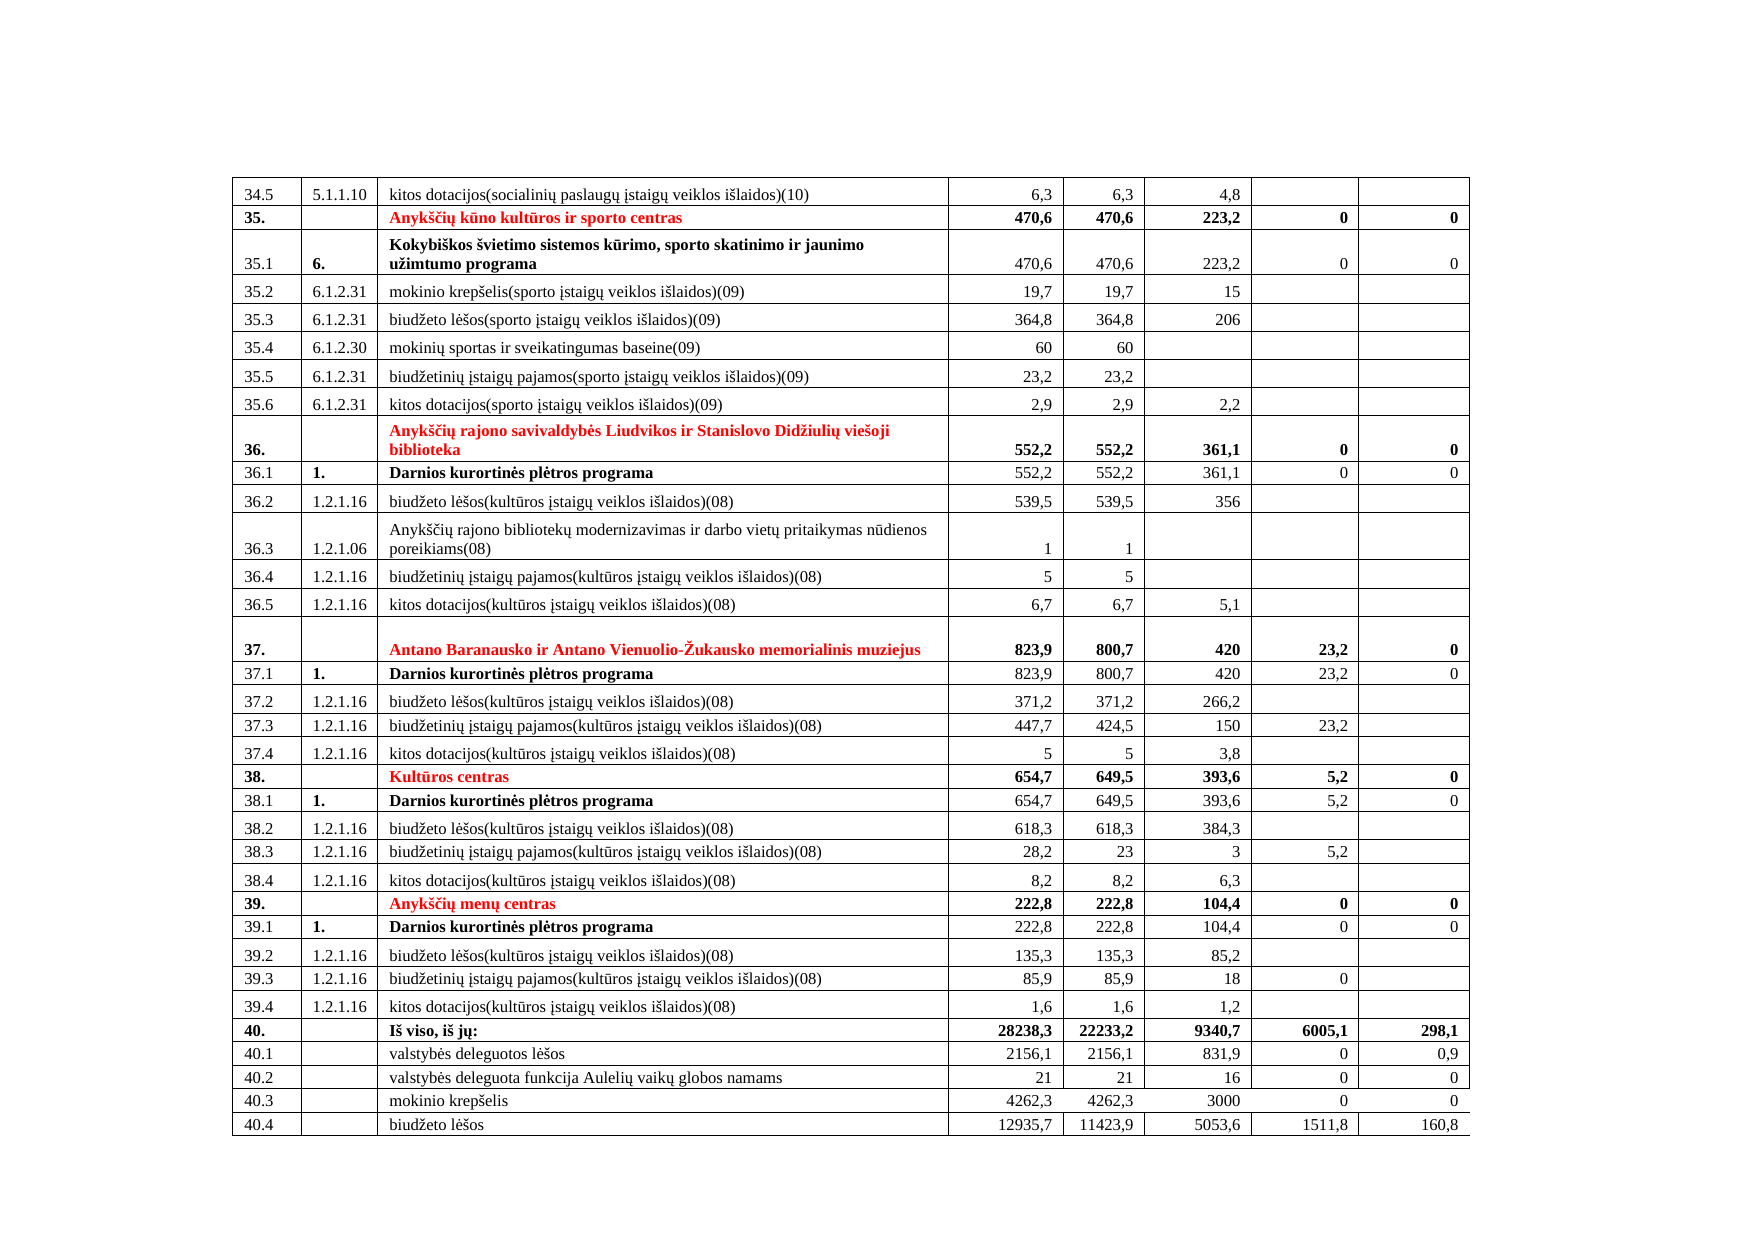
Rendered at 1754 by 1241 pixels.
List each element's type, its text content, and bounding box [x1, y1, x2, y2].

table_cell 160,8 [1359, 1113, 1469, 1135]
table_cell [1145, 513, 1251, 559]
table_cell 36.2 [233, 485, 301, 512]
table_cell kitos dotacijos(kultūros įstaigų veiklos išlaidos)(08) [378, 864, 948, 891]
table_cell 40.1 [233, 1042, 301, 1065]
table_cell 6. [302, 230, 377, 274]
table_cell 35.6 [233, 388, 301, 415]
table_cell 420 [1145, 662, 1251, 684]
table_cell 85,2 [1145, 939, 1251, 966]
table_cell [1359, 304, 1469, 331]
table_cell 654,7 [949, 765, 1063, 788]
table_cell 21 [949, 1066, 1063, 1088]
table_cell 552,2 [949, 416, 1063, 461]
table_cell 60 [949, 332, 1063, 359]
table_cell Iš viso, iš jų: [378, 1019, 948, 1041]
table_cell 222,8 [949, 916, 1063, 938]
table_cell [1252, 513, 1358, 559]
table_cell 618,3 [949, 812, 1063, 839]
table_cell 1.2.1.16 [302, 737, 377, 764]
table_cell 11423,9 [1064, 1113, 1144, 1135]
table_cell 1.2.1.16 [302, 840, 377, 863]
table_cell [1359, 939, 1469, 966]
table_cell 470,6 [1064, 206, 1144, 229]
table_cell Darnios kurortinės plėtros programa [378, 462, 948, 484]
table_cell 5 [949, 737, 1063, 764]
table_cell 0 [1359, 206, 1469, 229]
table_cell 6,3 [1145, 864, 1251, 891]
table_cell [1359, 840, 1469, 863]
table_cell 649,5 [1064, 789, 1144, 811]
table_cell 1.2.1.16 [302, 939, 377, 966]
table_cell [1359, 513, 1469, 559]
table_cell biudžetinių įstaigų pajamos(kultūros įstaigų veiklos išlaidos)(08) [378, 840, 948, 863]
table_cell 470,6 [949, 206, 1063, 229]
table_cell valstybės deleguotos lėšos [378, 1042, 948, 1065]
table_cell 223,2 [1145, 230, 1251, 274]
table_cell 222,8 [949, 892, 1063, 914]
table_cell Anykščių menų centras [378, 892, 948, 914]
table_cell biudžeto lėšos(kultūros įstaigų veiklos išlaidos)(08) [378, 939, 948, 966]
table_cell [1252, 991, 1358, 1018]
table_cell 40. [233, 1019, 301, 1041]
table_cell 6.1.2.31 [302, 275, 377, 302]
table_cell 0 [1359, 916, 1469, 938]
table_cell 552,2 [1064, 416, 1144, 461]
table_cell 38.1 [233, 789, 301, 811]
table_cell [302, 1019, 377, 1041]
table_cell 8,2 [1064, 864, 1144, 891]
table_cell 4262,3 [949, 1089, 1063, 1112]
table_cell 36.4 [233, 560, 301, 587]
table_cell 364,8 [949, 304, 1063, 331]
table_cell 361,1 [1145, 416, 1251, 461]
table_cell [302, 617, 377, 661]
table_cell [1359, 714, 1469, 736]
table_cell 35.2 [233, 275, 301, 302]
table_cell 0 [1359, 892, 1469, 914]
table_cell 1,6 [1064, 991, 1144, 1018]
table_cell 36.1 [233, 462, 301, 484]
table_cell 0 [1359, 662, 1469, 684]
table_cell [302, 206, 377, 229]
table_cell 470,6 [949, 230, 1063, 274]
table_cell 1,2 [1145, 991, 1251, 1018]
table_cell [1359, 685, 1469, 713]
table_cell [302, 1089, 377, 1112]
table_cell 15 [1145, 275, 1251, 302]
table_cell biudžeto lėšos(sporto įstaigų veiklos išlaidos)(09) [378, 304, 948, 331]
table_cell 1.2.1.16 [302, 714, 377, 736]
table_cell [1252, 388, 1358, 415]
table_cell kitos dotacijos(kultūros įstaigų veiklos išlaidos)(08) [378, 737, 948, 764]
table_cell 85,9 [1064, 967, 1144, 989]
table_cell [1145, 360, 1251, 387]
table_cell 0 [1252, 206, 1358, 229]
table_cell Kokybiškos švietimo sistemos kūrimo, sporto skatinimo ir jaunimo užimtumo programa [378, 230, 948, 274]
table_cell [302, 416, 377, 461]
table_cell 356 [1145, 485, 1251, 512]
table_cell 800,7 [1064, 617, 1144, 661]
table_cell [302, 892, 377, 914]
table_cell biudžeto lėšos [378, 1113, 948, 1135]
table_cell 21 [1064, 1066, 1144, 1088]
table_cell 5 [1064, 560, 1144, 587]
table_cell 420 [1145, 617, 1251, 661]
table_cell 37.3 [233, 714, 301, 736]
table_cell 2156,1 [1064, 1042, 1144, 1065]
table_cell biudžeto lėšos(kultūros įstaigų veiklos išlaidos)(08) [378, 485, 948, 512]
table_cell 39. [233, 892, 301, 914]
table_cell 1. [302, 916, 377, 938]
table_cell 361,1 [1145, 462, 1251, 484]
table_cell [1252, 360, 1358, 387]
table_cell 38. [233, 765, 301, 788]
table_cell biudžetinių įstaigų pajamos(kultūros įstaigų veiklos išlaidos)(08) [378, 714, 948, 736]
table_cell 1.2.1.16 [302, 991, 377, 1018]
table_cell 800,7 [1064, 662, 1144, 684]
table_cell [1359, 178, 1469, 205]
table_cell 37.4 [233, 737, 301, 764]
table_cell 34.5 [233, 178, 301, 205]
table_cell Anykščių rajono bibliotekų modernizavimas ir darbo vietų pritaikymas nūdienos poreikiams(08) [378, 513, 948, 559]
table_cell 0 [1359, 416, 1469, 461]
table_cell 0 [1252, 1066, 1358, 1088]
table_cell 5053,6 [1145, 1113, 1251, 1135]
table_cell biudžeto lėšos(kultūros įstaigų veiklos išlaidos)(08) [378, 685, 948, 713]
table_cell 6,7 [949, 589, 1063, 616]
table_cell 1.2.1.16 [302, 485, 377, 512]
table_cell Darnios kurortinės plėtros programa [378, 789, 948, 811]
table_cell 40.2 [233, 1066, 301, 1088]
table_cell [1359, 560, 1469, 587]
table_cell 5 [949, 560, 1063, 587]
table_cell 1.2.1.16 [302, 864, 377, 891]
table_cell 1 [949, 513, 1063, 559]
table_cell 38.3 [233, 840, 301, 863]
table_cell kitos dotacijos(kultūros įstaigų veiklos išlaidos)(08) [378, 991, 948, 1018]
table_cell [302, 1066, 377, 1088]
table_cell Anykščių rajono savivaldybės Liudvikos ir Stanislovo Didžiulių viešoji biblioteka [378, 416, 948, 461]
table_cell [1252, 864, 1358, 891]
table_cell [1359, 812, 1469, 839]
table_cell 5,2 [1252, 840, 1358, 863]
table_cell 36. [233, 416, 301, 461]
table_cell 823,9 [949, 617, 1063, 661]
table_cell 0 [1252, 416, 1358, 461]
table_cell 823,9 [949, 662, 1063, 684]
table_cell [1359, 360, 1469, 387]
table_cell 6.1.2.31 [302, 304, 377, 331]
table_cell 16 [1145, 1066, 1251, 1088]
table_cell [1359, 991, 1469, 1018]
table_cell 12935,7 [949, 1113, 1063, 1135]
table_cell 2,2 [1145, 388, 1251, 415]
table_cell 9340,7 [1145, 1019, 1251, 1041]
table_cell 135,3 [1064, 939, 1144, 966]
table_cell [1252, 275, 1358, 302]
table_cell 539,5 [949, 485, 1063, 512]
table_cell 222,8 [1064, 916, 1144, 938]
table_cell 1.2.1.16 [302, 560, 377, 587]
table_cell 0 [1252, 1042, 1358, 1065]
table_cell 150 [1145, 714, 1251, 736]
table_cell [1252, 560, 1358, 587]
table_cell Darnios kurortinės plėtros programa [378, 916, 948, 938]
table_cell 37.2 [233, 685, 301, 713]
table_cell 298,1 [1359, 1019, 1469, 1041]
table_cell 23,2 [1252, 714, 1358, 736]
table_cell [1359, 589, 1469, 616]
table_cell [1252, 332, 1358, 359]
table_cell [1252, 589, 1358, 616]
table_cell 447,7 [949, 714, 1063, 736]
table_cell 0 [1359, 789, 1469, 811]
table_cell 1.2.1.16 [302, 967, 377, 989]
table_cell 206 [1145, 304, 1251, 331]
table_cell [1252, 939, 1358, 966]
table_cell 40.4 [233, 1113, 301, 1135]
table_cell [1252, 812, 1358, 839]
table_cell 1,6 [949, 991, 1063, 1018]
table_cell 1.2.1.16 [302, 812, 377, 839]
table_cell 0 [1252, 967, 1358, 989]
table_cell 37.1 [233, 662, 301, 684]
table_cell Anykščių kūno kultūros ir sporto centras [378, 206, 948, 229]
table_cell 60 [1064, 332, 1144, 359]
table_cell 654,7 [949, 789, 1063, 811]
table_cell 1.2.1.06 [302, 513, 377, 559]
table_cell 1.2.1.16 [302, 589, 377, 616]
table_cell 2156,1 [949, 1042, 1063, 1065]
table_cell 23 [1064, 840, 1144, 863]
table_cell 104,4 [1145, 916, 1251, 938]
table_cell 371,2 [1064, 685, 1144, 713]
table_cell 22233,2 [1064, 1019, 1144, 1041]
table_cell 2,9 [1064, 388, 1144, 415]
table_cell [1359, 967, 1469, 989]
table_cell 0 [1359, 617, 1469, 661]
table_cell 6.1.2.30 [302, 332, 377, 359]
table_cell 4262,3 [1063, 1089, 1144, 1112]
table_cell 6,3 [1064, 178, 1144, 205]
table_cell 35.5 [233, 360, 301, 387]
table_cell 0,9 [1359, 1042, 1469, 1065]
table_cell 36.5 [233, 589, 301, 616]
table_cell kitos dotacijos(sporto įstaigų veiklos išlaidos)(09) [378, 388, 948, 415]
table_cell 135,3 [949, 939, 1063, 966]
table_cell 3 [1145, 840, 1251, 863]
table_cell mokinio krepšelis(sporto įstaigų veiklos išlaidos)(09) [378, 275, 948, 302]
table_cell 393,6 [1145, 789, 1251, 811]
table_cell 37. [233, 617, 301, 661]
table_cell kitos dotacijos(socialinių paslaugų įstaigų veiklos išlaidos)(10) [378, 178, 948, 205]
table_cell 19,7 [949, 275, 1063, 302]
table_cell 0 [1251, 1089, 1359, 1112]
table_cell 470,6 [1064, 230, 1144, 274]
table_cell 36.3 [233, 513, 301, 559]
table_cell Darnios kurortinės plėtros programa [378, 662, 948, 684]
table_cell 393,6 [1145, 765, 1251, 788]
table_cell 384,3 [1145, 812, 1251, 839]
table_cell 6.1.2.31 [302, 360, 377, 387]
table_cell biudžetinių įstaigų pajamos(sporto įstaigų veiklos išlaidos)(09) [378, 360, 948, 387]
table_cell 6,3 [949, 178, 1063, 205]
table_cell 223,2 [1145, 206, 1251, 229]
table_cell mokinio krepšelis [378, 1089, 948, 1112]
table_cell 5 [1064, 737, 1144, 764]
table_cell 35.4 [233, 332, 301, 359]
table_cell biudžetinių įstaigų pajamos(kultūros įstaigų veiklos išlaidos)(08) [378, 560, 948, 587]
table_cell 38.2 [233, 812, 301, 839]
table_cell 1 [1064, 513, 1144, 559]
table_cell [1252, 485, 1358, 512]
table_cell [1359, 388, 1469, 415]
table_cell 104,4 [1145, 892, 1251, 914]
table_cell 3000 [1145, 1089, 1251, 1112]
table_cell 0 [1252, 916, 1358, 938]
table_cell 85,9 [949, 967, 1063, 989]
table_cell 1. [302, 662, 377, 684]
table_cell 222,8 [1064, 892, 1144, 914]
table_cell 5.1.1.10 [302, 178, 377, 205]
table_cell [1252, 737, 1358, 764]
table_cell 552,2 [949, 462, 1063, 484]
table_cell [1359, 864, 1469, 891]
table_cell 6005,1 [1252, 1019, 1358, 1041]
table_cell [302, 1042, 377, 1065]
table_cell 35.3 [233, 304, 301, 331]
table_cell 5,2 [1252, 789, 1358, 811]
table_cell 0 [1252, 230, 1358, 274]
table_cell 5,2 [1252, 765, 1358, 788]
table_cell Antano Baranausko ir Antano Vienuolio-Žukausko memorialinis muziejus [378, 617, 948, 661]
table_cell 39.4 [233, 991, 301, 1018]
table_cell biudžetinių įstaigų pajamos(kultūros įstaigų veiklos išlaidos)(08) [378, 967, 948, 989]
table_cell 28,2 [949, 840, 1063, 863]
table_cell 1.2.1.16 [302, 685, 377, 713]
table_cell 0 [1359, 1066, 1469, 1088]
table_cell [1359, 332, 1469, 359]
table_cell 0 [1252, 462, 1358, 484]
table_cell 35.1 [233, 230, 301, 274]
table_cell 23,2 [949, 360, 1063, 387]
table_cell 28238,3 [949, 1019, 1063, 1041]
table_cell mokinių sportas ir sveikatingumas baseine(09) [378, 332, 948, 359]
table_cell 23,2 [1064, 360, 1144, 387]
table_cell [1252, 304, 1358, 331]
table_cell 39.2 [233, 939, 301, 966]
table_cell 0 [1252, 892, 1358, 914]
table_cell kitos dotacijos(kultūros įstaigų veiklos išlaidos)(08) [378, 589, 948, 616]
table_cell [1252, 685, 1358, 713]
table_cell valstybės deleguota funkcija Aulelių vaikų globos namams [378, 1066, 948, 1088]
table_cell 6,7 [1064, 589, 1144, 616]
table_cell 831,9 [1145, 1042, 1251, 1065]
table_cell [1359, 485, 1469, 512]
table_cell 3,8 [1145, 737, 1251, 764]
table_cell 0 [1359, 765, 1469, 788]
table_cell [302, 1113, 377, 1135]
table_cell 4,8 [1145, 178, 1251, 205]
table_cell 39.1 [233, 916, 301, 938]
table_cell [302, 765, 377, 788]
table_cell [1145, 560, 1251, 587]
table_cell 371,2 [949, 685, 1063, 713]
table_cell 35. [233, 206, 301, 229]
table_cell 39.3 [233, 967, 301, 989]
table_cell Kultūros centras [378, 765, 948, 788]
table_cell biudžeto lėšos(kultūros įstaigų veiklos išlaidos)(08) [378, 812, 948, 839]
table_cell 1. [302, 462, 377, 484]
table_cell 649,5 [1064, 765, 1144, 788]
table_cell [1359, 737, 1469, 764]
table_cell 1511,8 [1252, 1113, 1358, 1135]
table_cell 2,9 [949, 388, 1063, 415]
table_cell 1. [302, 789, 377, 811]
table_cell 5,1 [1145, 589, 1251, 616]
table_cell 552,2 [1064, 462, 1144, 484]
table_cell 38.4 [233, 864, 301, 891]
table_cell 0 [1359, 1089, 1469, 1112]
table_cell 0 [1359, 230, 1469, 274]
table_cell 23,2 [1252, 662, 1358, 684]
table_cell 364,8 [1064, 304, 1144, 331]
table_cell [1359, 275, 1469, 302]
table_cell 0 [1359, 462, 1469, 484]
table_cell 424,5 [1064, 714, 1144, 736]
table_cell 6.1.2.31 [302, 388, 377, 415]
table_cell 618,3 [1064, 812, 1144, 839]
table_cell 266,2 [1145, 685, 1251, 713]
table_cell [1145, 332, 1251, 359]
table_cell 539,5 [1064, 485, 1144, 512]
table_cell [1252, 178, 1358, 205]
table_cell 23,2 [1252, 617, 1358, 661]
table_cell 8,2 [949, 864, 1063, 891]
table_cell 19,7 [1064, 275, 1144, 302]
table_cell 40.3 [233, 1089, 301, 1112]
table_cell 18 [1145, 967, 1251, 989]
